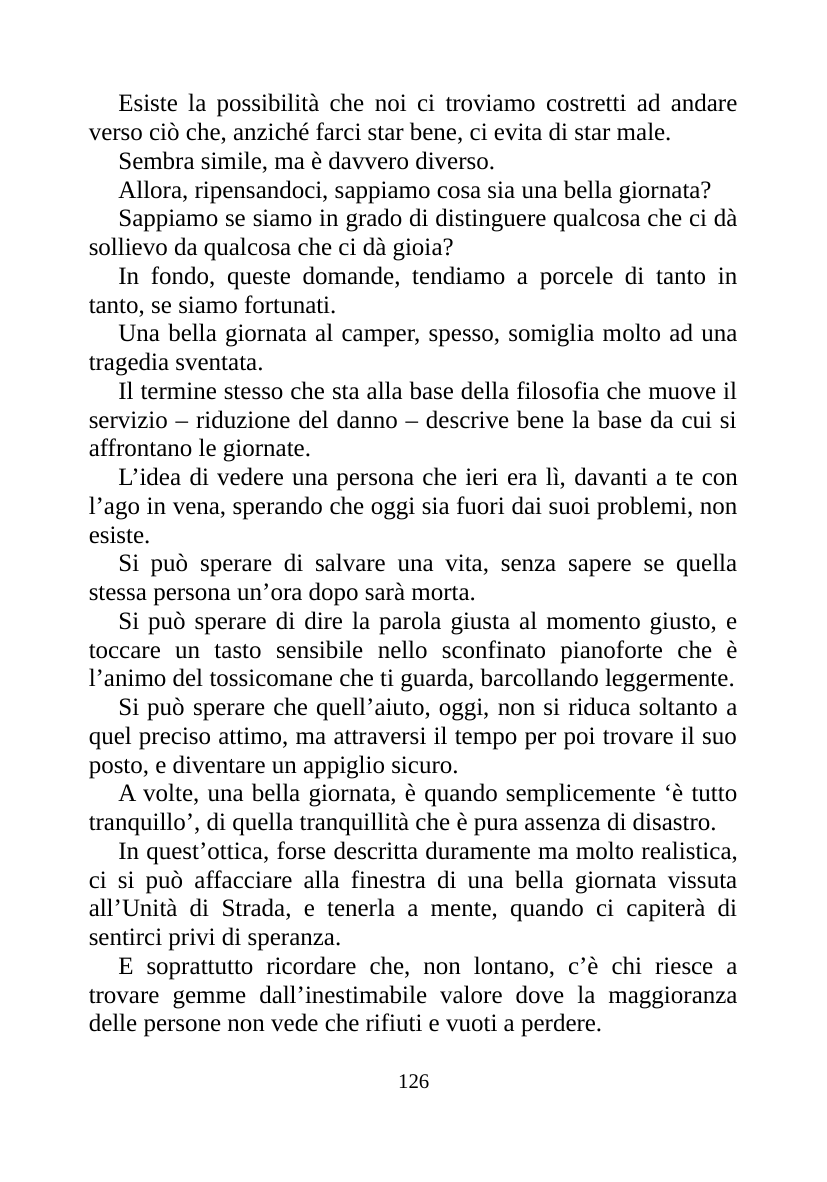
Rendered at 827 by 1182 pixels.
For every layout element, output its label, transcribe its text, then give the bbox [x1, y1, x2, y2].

text Esiste la possibilità che noi ci troviamo costretti ad andare verso ciò che, anziché farci star bene, ci evita di star male. [88, 88, 738, 146]
text Si può sperare che quell’aiuto, oggi, non si riduca soltanto a quel preciso attimo, ma attraversi il tempo per poi trovare il suo posto, e diventare un appiglio sicuro. [88, 692, 738, 778]
text L’idea di vedere una persona che ieri era lì, davanti a te con l’ago in vena, sperando che oggi sia fuori dai suoi problemi, non esiste. [88, 462, 738, 548]
text Una bella giornata al camper, spesso, somiglia molto ad una tragedia sventata. [88, 318, 738, 376]
text Sappiamo se siamo in grado di distinguere qualcosa che ci dà sollievo da qualcosa che ci dà gioia? [88, 203, 738, 261]
text In fondo, queste domande, tendiamo a porcele di tanto in tanto, se siamo fortunati. [88, 261, 738, 318]
text E soprattutto ricordare che, non lontano, c’è chi riesce a trovare gemme dall’inestimabile valore dove la maggioranza delle persone non vede che rifiuti e vuoti a perdere. [88, 951, 738, 1037]
text Il termine stesso che sta alla base della filosofia che muove il servizio – riduzione del danno – descrive bene la base da cui si affrontano le giornate. [88, 376, 738, 462]
text In quest’ottica, forse descritta duramente ma molto realistica, ci si può affacciare alla finestra di una bella giornata vissuta all’Unità di Strada, e tenerla a mente, quando ci capiterà di sentirci privi di speranza. [88, 836, 738, 951]
text Sembra simile, ma è davvero diverso. [88, 146, 738, 175]
text Si può sperare di dire la parola giusta al momento giusto, e toccare un tasto sensibile nello sconfinato pianoforte che è l’animo del tossicomane che ti guarda, barcollando leggermente. [88, 606, 738, 692]
text Si può sperare di salvare una vita, senza sapere se quella stessa persona un’ora dopo sarà morta. [88, 548, 738, 606]
text Allora, ripensandoci, sappiamo cosa sia una bella giornata? [88, 175, 738, 203]
text A volte, una bella giornata, è quando semplicemente ‘è tutto tranquillo’, di quella tranquillità che è pura assenza di disastro. [88, 778, 738, 836]
